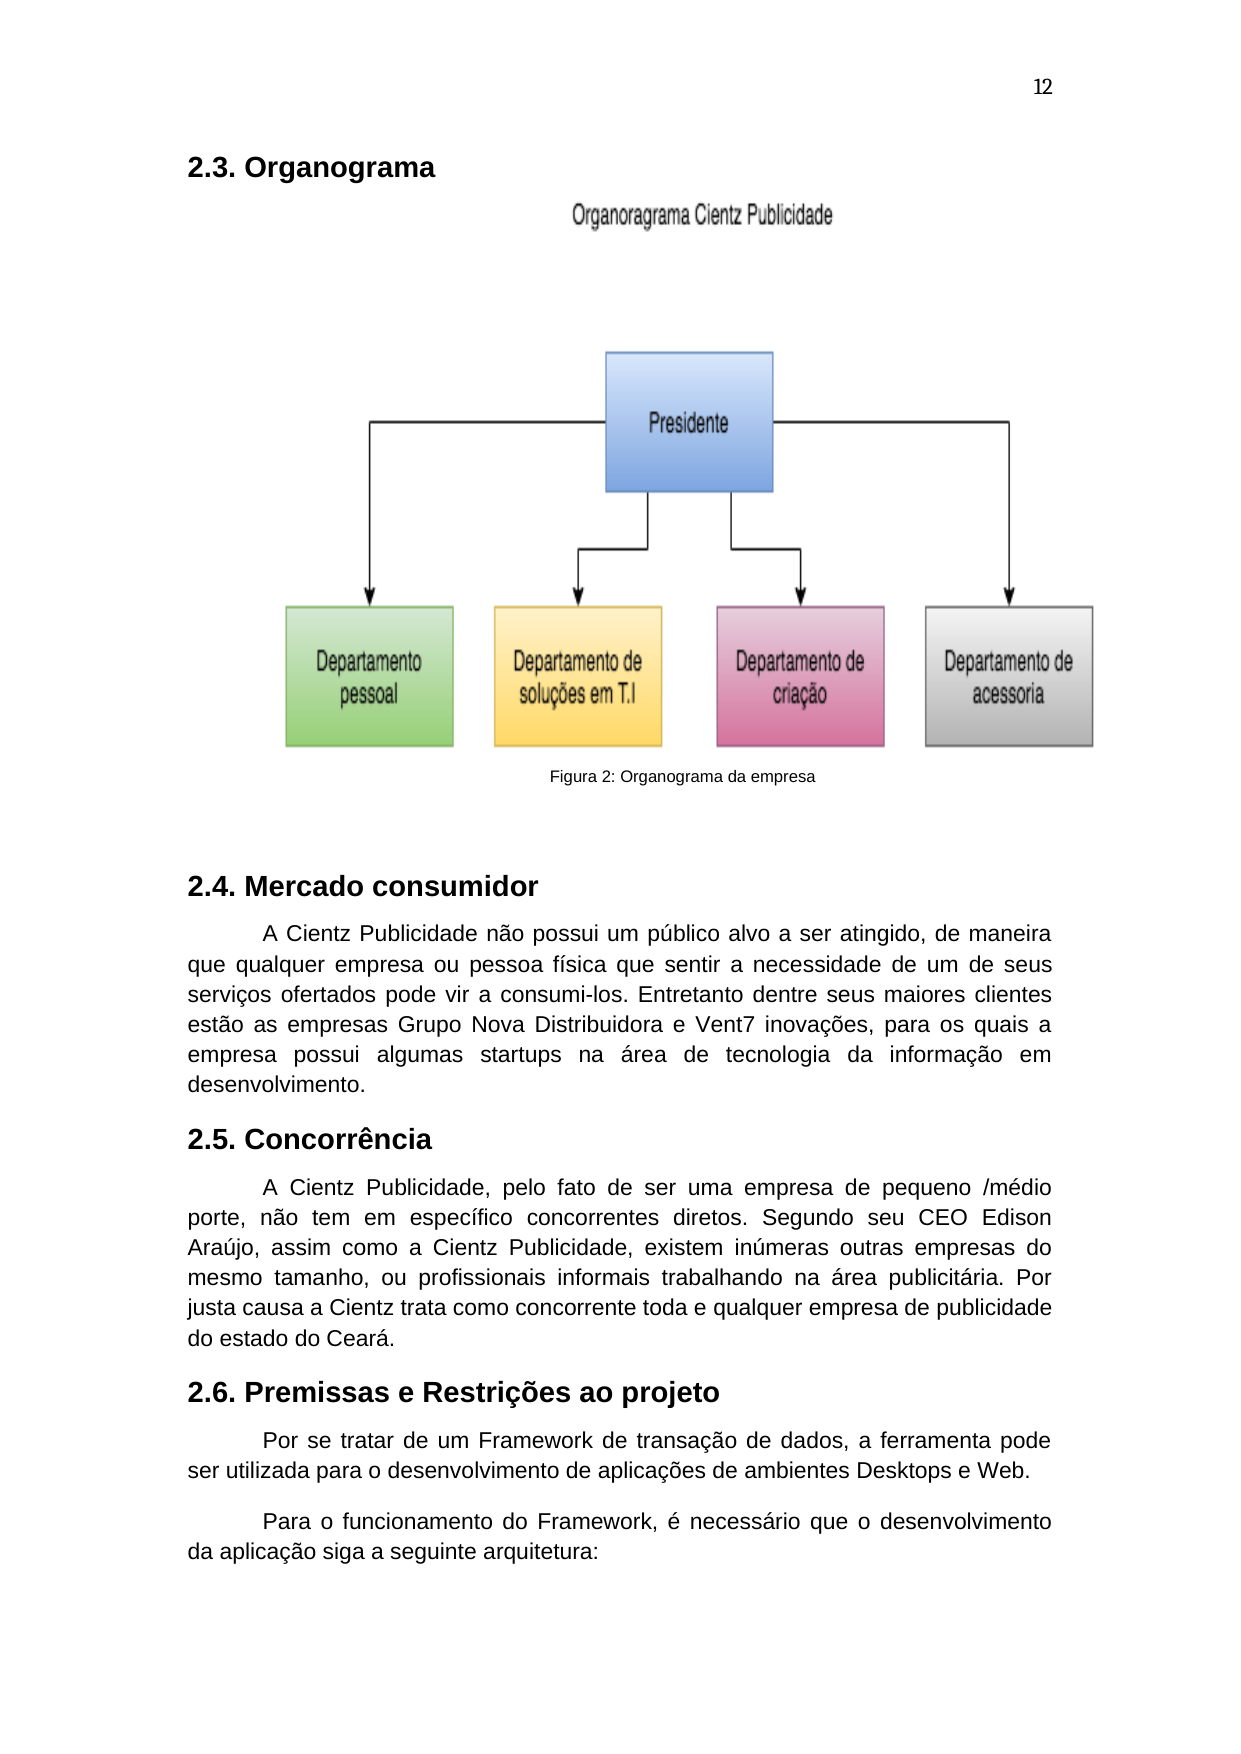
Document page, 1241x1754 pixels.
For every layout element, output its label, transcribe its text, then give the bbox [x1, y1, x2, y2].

text A Cientz Publicidade não possui um público alvo a ser atingido, de maneira que qualquer empresa ou pessoa física que sentir a necessidade de um de seus serviços ofertados pode vir a consumi-los. Entretanto dentre seus maiores clientes estão as empresas Grupo Nova Distribuidora e Vent7 inovações, para os quais a empresa possui algumas startups na área de tecnologia da informação em desenvolvimento. [187, 920, 1053, 1098]
subtitle 2.3. Organograma [187, 150, 1053, 188]
subtitle 2.4. Mercado consumidor [187, 869, 1053, 903]
text Figura 2: Organograma da empresa [187, 767, 1053, 786]
text Por se tratar de um Framework de transação de dados, a ferramenta pode ser utilizada para o desenvolvimento de aplicações de ambientes Desktops e Web. [187, 1427, 1053, 1483]
text A Cientz Publicidade, pelo fato de ser uma empresa de pequeno /médio porte, não tem em específico concorrentes diretos. Segundo seu CEO Edison Araújo, assim como a Cientz Publicidade, existem inúmeras outras empresas do mesmo tamanho, ou profissionais informais trabalhando na área publicitária. Por justa causa a Cientz trata como concorrente toda e qualquer empresa de publicidade do estado do Ceará. [187, 1173, 1053, 1351]
subtitle 2.5. Concorrência [187, 1122, 1053, 1156]
subtitle 2.6. Premissas e Restrições ao projeto [187, 1376, 1053, 1409]
text Para o funcionamento do Framework, é necessário que o desenvolvimento da aplicação siga a seguinte arquitetura: [187, 1508, 1053, 1564]
